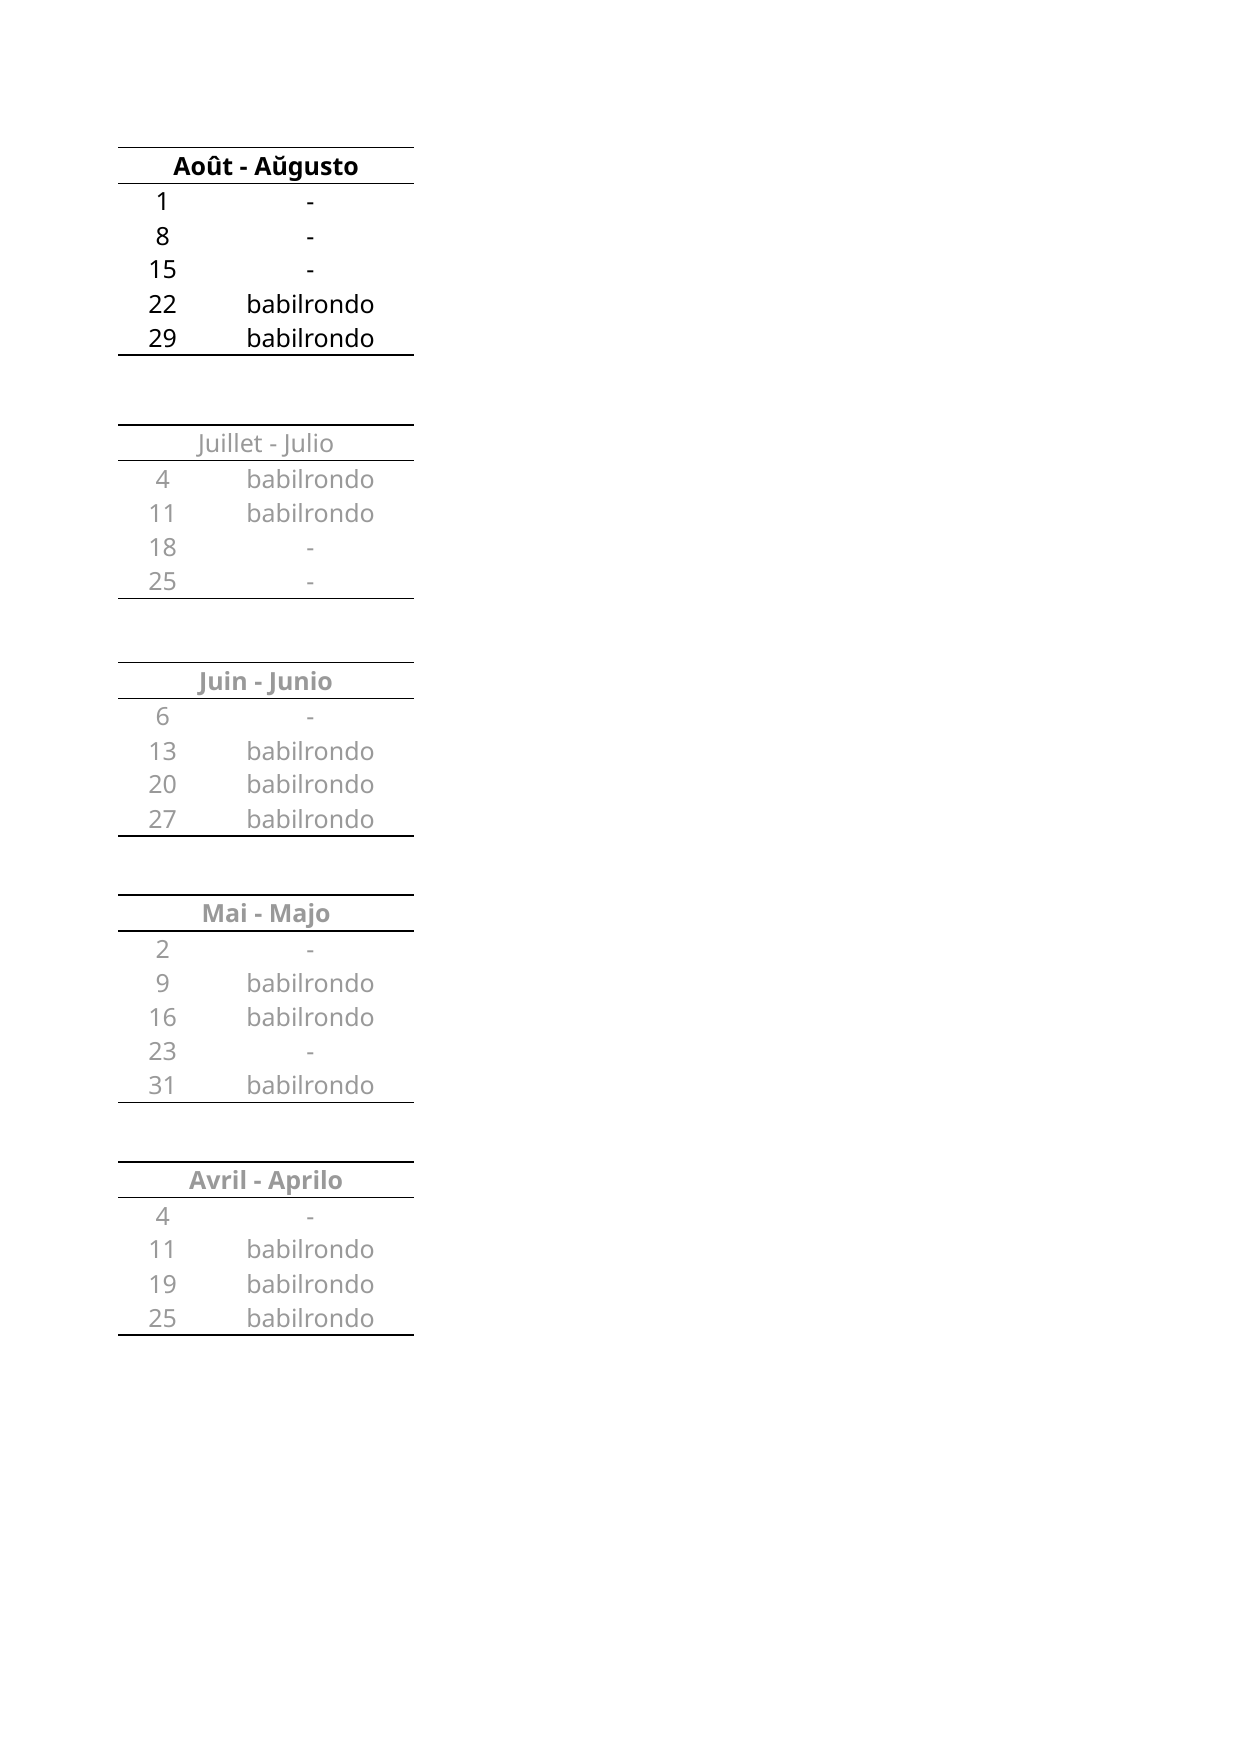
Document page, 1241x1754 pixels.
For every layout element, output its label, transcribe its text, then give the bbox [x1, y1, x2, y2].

table_cell babilrondo [207, 1266, 414, 1300]
table_cell babilrondo [207, 1068, 414, 1102]
table_cell 23 [118, 1034, 207, 1068]
table_cell babilrondo [207, 1000, 414, 1034]
table_header Août - Aŭgusto [118, 148, 414, 182]
table_cell babilrondo [207, 733, 414, 767]
table_cell 11 [118, 1232, 207, 1266]
table_cell babilrondo [207, 286, 414, 320]
table_cell 25 [118, 564, 207, 597]
table_cell - [207, 529, 414, 563]
table_cell - [207, 1198, 414, 1232]
table_cell 15 [118, 252, 207, 286]
table_cell 6 [118, 699, 207, 733]
table_cell - [207, 184, 414, 218]
table_cell - [207, 218, 414, 252]
table_cell babilrondo [207, 461, 414, 495]
table_cell 31 [118, 1068, 207, 1102]
table_cell 8 [118, 218, 207, 252]
table_cell 13 [118, 733, 207, 767]
table_header Juin - Junio [118, 663, 414, 697]
table_cell babilrondo [207, 767, 414, 801]
table_cell babilrondo [207, 320, 414, 354]
table_cell 25 [118, 1300, 207, 1334]
table_cell 9 [118, 966, 207, 1000]
table_cell - [207, 252, 414, 286]
table_cell - [207, 699, 414, 733]
table_cell 19 [118, 1266, 207, 1300]
table_cell 11 [118, 495, 207, 529]
table_cell babilrondo [207, 495, 414, 529]
table_cell - [207, 564, 414, 597]
table_cell 2 [118, 932, 207, 966]
table_cell babilrondo [207, 1300, 414, 1334]
table_cell - [207, 932, 414, 966]
table_cell babilrondo [207, 801, 414, 835]
table_cell 1 [118, 184, 207, 218]
table_cell 20 [118, 767, 207, 801]
table_cell 4 [118, 461, 207, 495]
table_cell 16 [118, 1000, 207, 1034]
table_cell 22 [118, 286, 207, 320]
table_header Juillet - Julio [118, 426, 414, 460]
table_cell babilrondo [207, 966, 414, 1000]
table_header Avril - Aprilo [118, 1163, 414, 1197]
table_cell 4 [118, 1198, 207, 1232]
table_cell - [207, 1034, 414, 1068]
table_cell 29 [118, 320, 207, 354]
table_header Mai - Majo [118, 896, 414, 930]
table_cell babilrondo [207, 1232, 414, 1266]
table_cell 18 [118, 529, 207, 563]
table_cell 27 [118, 801, 207, 835]
